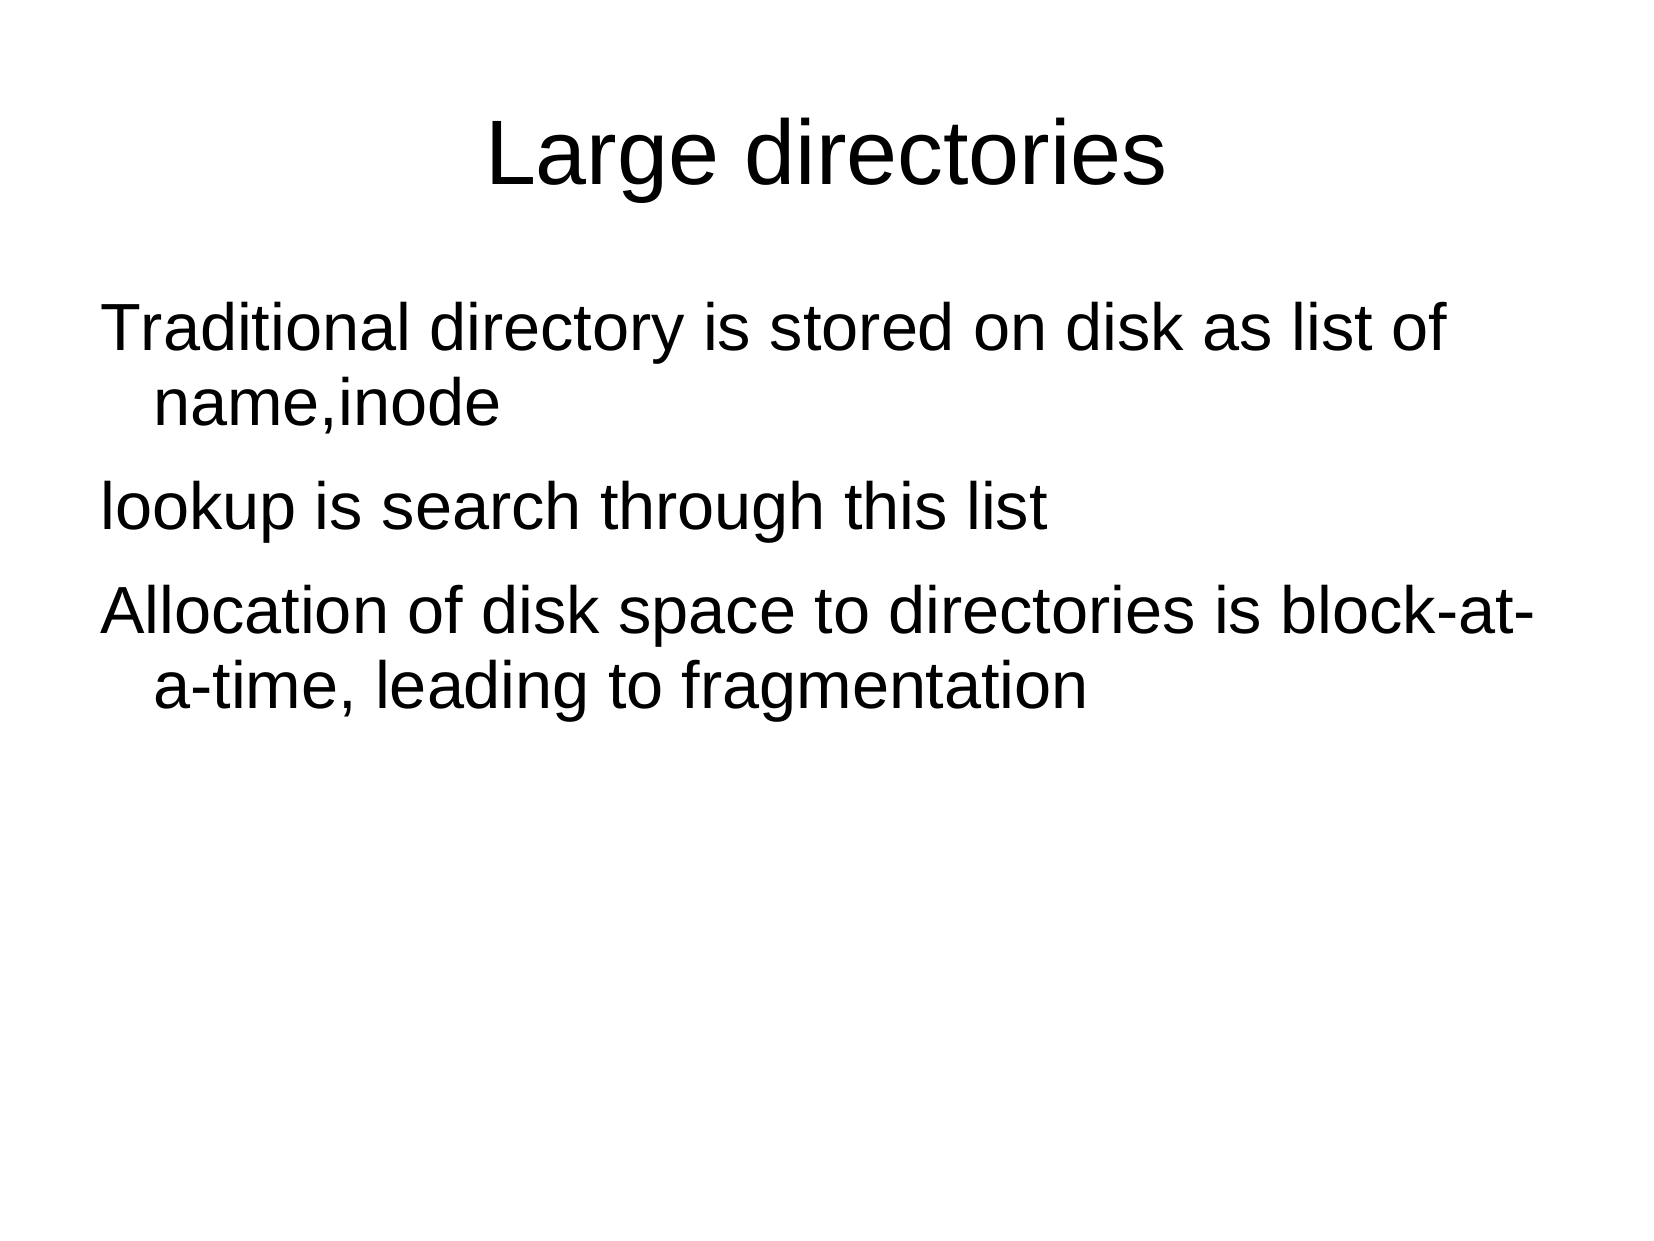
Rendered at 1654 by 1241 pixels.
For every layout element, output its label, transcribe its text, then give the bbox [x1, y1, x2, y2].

title Large directories [82, 56, 1571, 250]
list Traditional directory is stored on disk as list of name,inode lookup is search through this list Allocation of disk space to directories is block-at-a-time, leading to fragmentation [82, 290, 1571, 1094]
